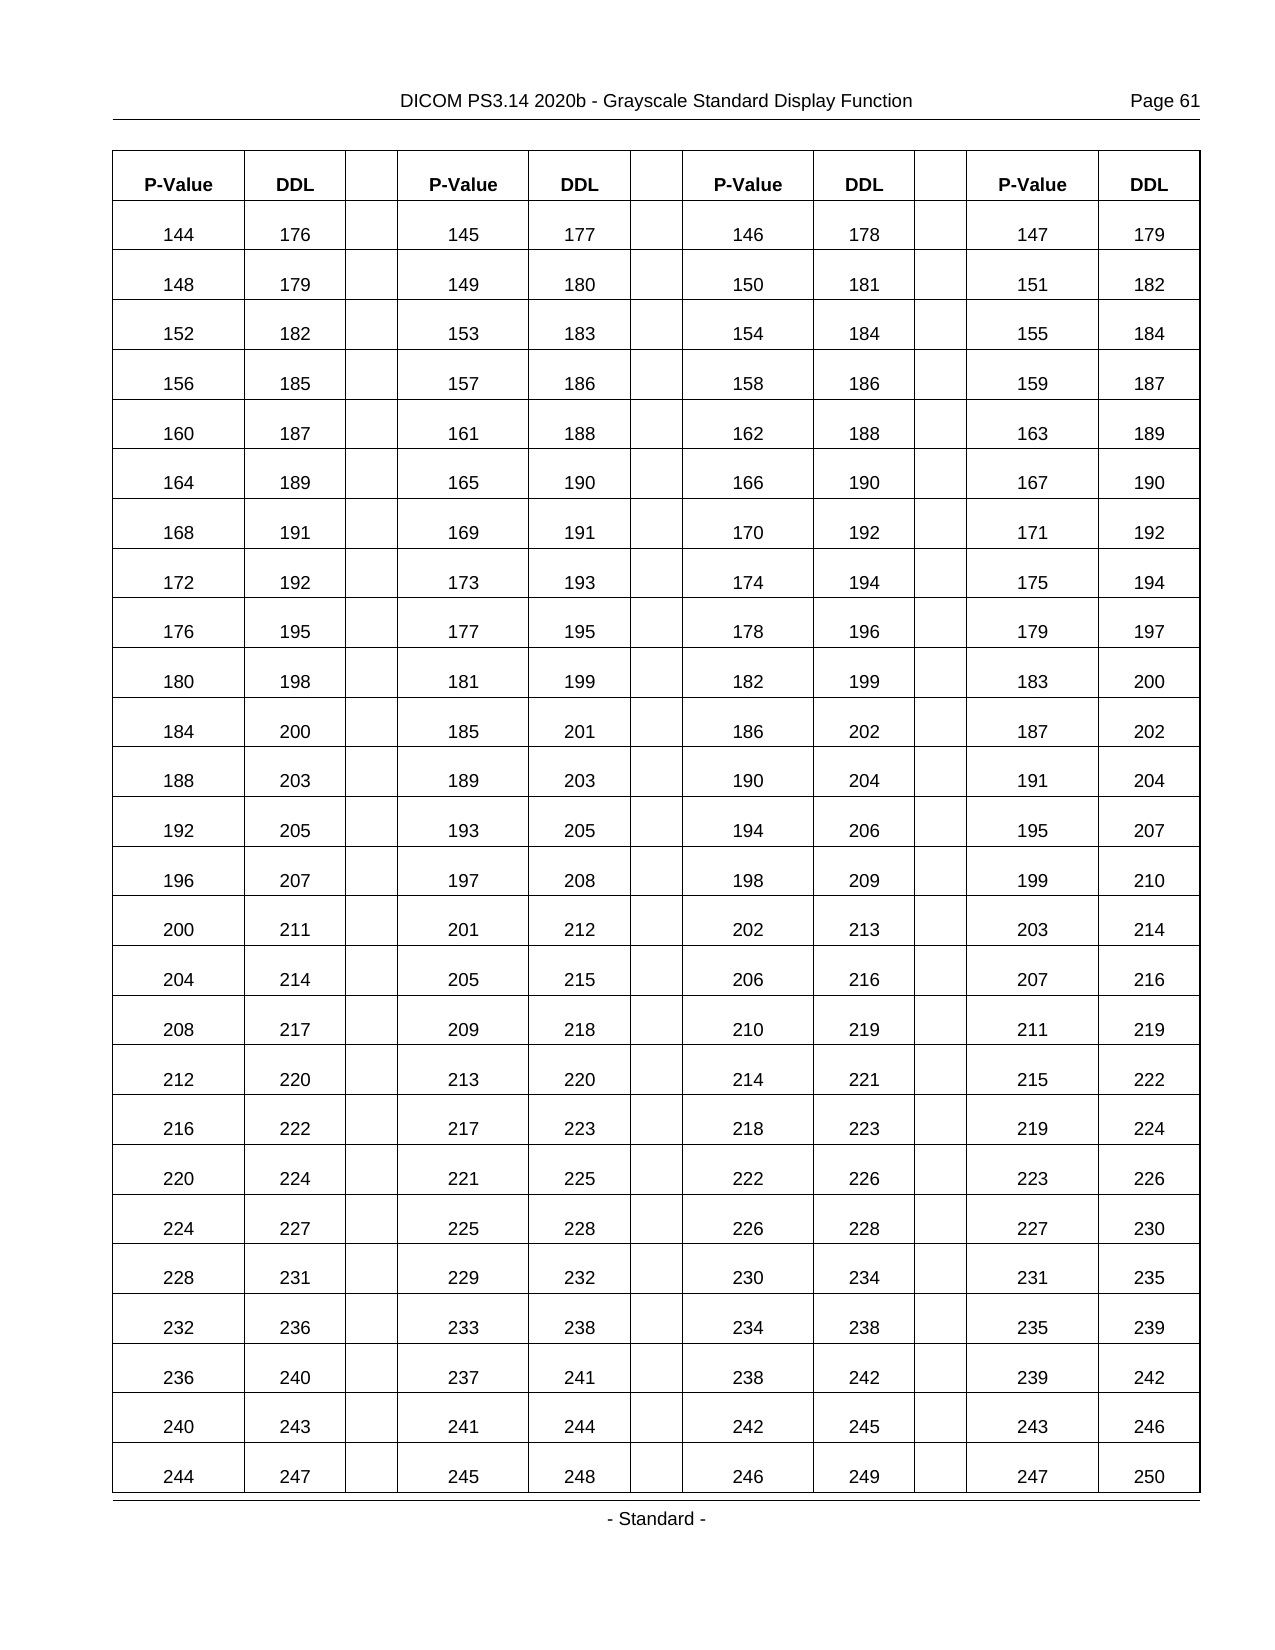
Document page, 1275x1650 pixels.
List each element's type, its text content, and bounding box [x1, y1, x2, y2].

table_cell [346, 1294, 397, 1342]
table_cell [346, 598, 397, 647]
table_cell [631, 1244, 682, 1293]
table_cell [346, 1393, 397, 1442]
table_cell 227 [245, 1195, 345, 1243]
table_cell 191 [529, 499, 630, 547]
table_cell 184 [1099, 300, 1199, 349]
table_cell [915, 400, 966, 448]
table_cell 187 [967, 698, 1098, 746]
table_cell 207 [967, 946, 1098, 995]
table_cell 147 [967, 201, 1098, 249]
table_cell 222 [245, 1095, 345, 1144]
table_cell 223 [967, 1145, 1098, 1193]
table_cell [346, 896, 397, 945]
table_cell 214 [1099, 896, 1199, 945]
table_cell 203 [245, 747, 345, 796]
table_cell 216 [113, 1095, 244, 1144]
table_cell [631, 250, 682, 299]
table_cell 155 [967, 300, 1098, 349]
table_cell 178 [683, 598, 813, 647]
table_cell [915, 1095, 966, 1144]
table_cell 151 [967, 250, 1098, 299]
table_cell [631, 549, 682, 597]
table_cell [631, 449, 682, 498]
table_cell [915, 1344, 966, 1392]
table_cell 223 [814, 1095, 914, 1144]
table_cell 206 [814, 797, 914, 846]
table_cell 222 [1099, 1045, 1199, 1094]
table_cell 216 [1099, 946, 1199, 995]
table_cell 195 [967, 797, 1098, 846]
table_cell 175 [967, 549, 1098, 597]
table_cell 181 [814, 250, 914, 299]
table_cell 186 [529, 350, 630, 398]
table_cell 201 [398, 896, 528, 945]
table_cell 219 [967, 1095, 1098, 1144]
table_cell 210 [683, 996, 813, 1044]
table_cell 216 [814, 946, 914, 995]
table_cell 180 [113, 648, 244, 697]
table_cell 235 [1099, 1244, 1199, 1293]
table_cell 220 [529, 1045, 630, 1094]
table_cell 182 [683, 648, 813, 697]
table_cell [915, 1393, 966, 1442]
table_cell 179 [245, 250, 345, 299]
table_cell 223 [529, 1095, 630, 1144]
table_cell 212 [529, 896, 630, 945]
table_cell 194 [1099, 549, 1199, 597]
table_cell 192 [113, 797, 244, 846]
table_cell 225 [529, 1145, 630, 1193]
table_cell [346, 1344, 397, 1392]
table_cell 239 [1099, 1294, 1199, 1342]
table_cell [346, 499, 397, 547]
table_cell [915, 797, 966, 846]
table_cell 188 [529, 400, 630, 448]
table_cell 196 [113, 847, 244, 895]
table_cell 181 [398, 648, 528, 697]
table_cell [631, 896, 682, 945]
table_cell [346, 946, 397, 995]
table_cell 163 [967, 400, 1098, 448]
table_cell 169 [398, 499, 528, 547]
table_cell 211 [967, 996, 1098, 1044]
table_cell [346, 1443, 397, 1492]
table_cell [631, 1393, 682, 1442]
table_cell [915, 747, 966, 796]
table_cell 222 [683, 1145, 813, 1193]
table_cell 226 [683, 1195, 813, 1243]
table_cell 195 [529, 598, 630, 647]
table_cell 232 [529, 1244, 630, 1293]
table_cell 215 [967, 1045, 1098, 1094]
table_cell [915, 1244, 966, 1293]
table_cell 224 [245, 1145, 345, 1193]
table_cell [631, 1045, 682, 1094]
table_cell 243 [245, 1393, 345, 1442]
table_cell 186 [683, 698, 813, 746]
table_header DDL [529, 151, 630, 200]
table_cell [915, 1294, 966, 1342]
table_cell [915, 201, 966, 249]
table_cell 221 [814, 1045, 914, 1094]
table_cell [346, 1145, 397, 1193]
table_header [631, 151, 682, 200]
table_header P-Value [398, 151, 528, 200]
table_cell 221 [398, 1145, 528, 1193]
table_cell 182 [245, 300, 345, 349]
table_cell [631, 946, 682, 995]
table_cell 208 [113, 996, 244, 1044]
table_cell [915, 648, 966, 697]
table_cell 179 [967, 598, 1098, 647]
table_cell 161 [398, 400, 528, 448]
table_cell 239 [967, 1344, 1098, 1392]
table_cell 247 [245, 1443, 345, 1492]
table_cell 245 [814, 1393, 914, 1442]
table_cell [346, 250, 397, 299]
table_cell 228 [814, 1195, 914, 1243]
table_cell 202 [814, 698, 914, 746]
table_cell 204 [1099, 747, 1199, 796]
table_cell 200 [1099, 648, 1199, 697]
table_cell [631, 499, 682, 547]
table_cell 211 [245, 896, 345, 945]
table_cell 206 [683, 946, 813, 995]
table_cell 149 [398, 250, 528, 299]
table_cell 192 [814, 499, 914, 547]
table_cell 189 [245, 449, 345, 498]
table_cell [346, 747, 397, 796]
table_cell 167 [967, 449, 1098, 498]
table_cell 164 [113, 449, 244, 498]
table_cell 217 [398, 1095, 528, 1144]
table_cell [631, 1145, 682, 1193]
table_cell [346, 549, 397, 597]
table_cell [346, 1045, 397, 1094]
table_cell 168 [113, 499, 244, 547]
table_cell 219 [814, 996, 914, 1044]
table_cell [346, 350, 397, 398]
table_cell 242 [683, 1393, 813, 1442]
table_cell 210 [1099, 847, 1199, 895]
table_cell 244 [113, 1443, 244, 1492]
table_cell 173 [398, 549, 528, 597]
table_cell 244 [529, 1393, 630, 1442]
table_cell 197 [398, 847, 528, 895]
table_cell 209 [814, 847, 914, 895]
table_cell [346, 797, 397, 846]
table_cell 156 [113, 350, 244, 398]
table_cell [631, 747, 682, 796]
table_cell 243 [967, 1393, 1098, 1442]
table_cell [631, 1443, 682, 1492]
table_cell 187 [1099, 350, 1199, 398]
table_cell 209 [398, 996, 528, 1044]
table_cell 189 [398, 747, 528, 796]
table_cell 207 [1099, 797, 1199, 846]
table_cell 194 [683, 797, 813, 846]
table_cell 245 [398, 1443, 528, 1492]
table_cell 205 [529, 797, 630, 846]
table_cell 157 [398, 350, 528, 398]
table_cell 180 [529, 250, 630, 299]
table_header P-Value [113, 151, 244, 200]
table_cell 225 [398, 1195, 528, 1243]
table_cell 194 [814, 549, 914, 597]
table_cell 183 [967, 648, 1098, 697]
table_cell [631, 797, 682, 846]
table_cell [915, 698, 966, 746]
table_cell 212 [113, 1045, 244, 1094]
table_cell 203 [529, 747, 630, 796]
table_cell 202 [1099, 698, 1199, 746]
table_cell [346, 1095, 397, 1144]
table_cell 238 [529, 1294, 630, 1342]
table_cell 192 [245, 549, 345, 597]
table_cell 246 [683, 1443, 813, 1492]
table_cell 191 [967, 747, 1098, 796]
table_cell 203 [967, 896, 1098, 945]
table_cell [631, 698, 682, 746]
table_cell [631, 648, 682, 697]
table_cell 162 [683, 400, 813, 448]
table_cell 174 [683, 549, 813, 597]
table_cell [631, 400, 682, 448]
table_cell 238 [814, 1294, 914, 1342]
table_cell 146 [683, 201, 813, 249]
table_cell 205 [398, 946, 528, 995]
table_cell [631, 350, 682, 398]
table_cell 205 [245, 797, 345, 846]
table_cell 224 [1099, 1095, 1199, 1144]
table_cell 235 [967, 1294, 1098, 1342]
table_cell 198 [245, 648, 345, 697]
table_cell 200 [113, 896, 244, 945]
table_cell 188 [113, 747, 244, 796]
table_cell [346, 996, 397, 1044]
table_cell 234 [683, 1294, 813, 1342]
table_cell 193 [529, 549, 630, 597]
table_cell 229 [398, 1244, 528, 1293]
table_cell 226 [1099, 1145, 1199, 1193]
table_cell 199 [814, 648, 914, 697]
table_cell 184 [113, 698, 244, 746]
table_cell 213 [398, 1045, 528, 1094]
table_cell 189 [1099, 400, 1199, 448]
table_cell 248 [529, 1443, 630, 1492]
table_cell 184 [814, 300, 914, 349]
table_cell 224 [113, 1195, 244, 1243]
table_cell [915, 1145, 966, 1193]
table_cell 233 [398, 1294, 528, 1342]
table_cell 214 [245, 946, 345, 995]
table_cell 207 [245, 847, 345, 895]
table_cell [915, 896, 966, 945]
table_cell 240 [245, 1344, 345, 1392]
table_cell [346, 201, 397, 249]
table_cell 179 [1099, 201, 1199, 249]
table_cell 227 [967, 1195, 1098, 1243]
table_cell [631, 1344, 682, 1392]
table_cell 158 [683, 350, 813, 398]
table_cell 176 [113, 598, 244, 647]
table_cell 160 [113, 400, 244, 448]
table_cell [346, 698, 397, 746]
table_cell 170 [683, 499, 813, 547]
table_cell 214 [683, 1045, 813, 1094]
table_cell [346, 648, 397, 697]
table_cell [915, 996, 966, 1044]
table_cell 177 [398, 598, 528, 647]
table_cell 187 [245, 400, 345, 448]
table_cell [631, 300, 682, 349]
table_cell 242 [814, 1344, 914, 1392]
table_cell 182 [1099, 250, 1199, 299]
table_cell [915, 449, 966, 498]
table_cell [915, 598, 966, 647]
table_cell [631, 996, 682, 1044]
table_cell 242 [1099, 1344, 1199, 1392]
table_cell 230 [1099, 1195, 1199, 1243]
table_cell 152 [113, 300, 244, 349]
table_cell [915, 549, 966, 597]
table_cell 219 [1099, 996, 1199, 1044]
table_cell 241 [398, 1393, 528, 1442]
table_cell 246 [1099, 1393, 1199, 1442]
table_cell [346, 400, 397, 448]
table_header DDL [814, 151, 914, 200]
table_cell 249 [814, 1443, 914, 1492]
table_cell 153 [398, 300, 528, 349]
table_header [346, 151, 397, 200]
table_cell 199 [529, 648, 630, 697]
table_header P-Value [683, 151, 813, 200]
table_cell [631, 847, 682, 895]
table_cell 228 [113, 1244, 244, 1293]
table_cell 190 [1099, 449, 1199, 498]
table_cell 190 [529, 449, 630, 498]
table_cell 202 [683, 896, 813, 945]
table_cell 185 [245, 350, 345, 398]
table_cell [346, 449, 397, 498]
table_cell [346, 1195, 397, 1243]
table_header DDL [1099, 151, 1199, 200]
table_cell 238 [683, 1344, 813, 1392]
table_cell [915, 350, 966, 398]
table_cell 171 [967, 499, 1098, 547]
table_cell 198 [683, 847, 813, 895]
table_cell 199 [967, 847, 1098, 895]
table_cell 201 [529, 698, 630, 746]
table_cell 231 [245, 1244, 345, 1293]
table_cell [915, 946, 966, 995]
table_cell [915, 300, 966, 349]
table_cell 190 [683, 747, 813, 796]
table_cell 241 [529, 1344, 630, 1392]
table_cell [915, 250, 966, 299]
table_cell 236 [113, 1344, 244, 1392]
table_cell 218 [529, 996, 630, 1044]
table_cell [346, 847, 397, 895]
table_cell 220 [113, 1145, 244, 1193]
table_header DDL [245, 151, 345, 200]
table_cell 200 [245, 698, 345, 746]
table_cell 190 [814, 449, 914, 498]
table_cell 218 [683, 1095, 813, 1144]
table_cell 145 [398, 201, 528, 249]
table_cell 177 [529, 201, 630, 249]
table_cell 148 [113, 250, 244, 299]
table_cell 230 [683, 1244, 813, 1293]
table_cell 176 [245, 201, 345, 249]
table_cell 165 [398, 449, 528, 498]
table_cell 154 [683, 300, 813, 349]
table_cell 220 [245, 1045, 345, 1094]
table_cell 188 [814, 400, 914, 448]
table_cell [915, 499, 966, 547]
table_cell 213 [814, 896, 914, 945]
table_cell 204 [113, 946, 244, 995]
table_cell 159 [967, 350, 1098, 398]
table_cell 234 [814, 1244, 914, 1293]
table_cell 144 [113, 201, 244, 249]
table_cell 237 [398, 1344, 528, 1392]
table_cell 236 [245, 1294, 345, 1342]
table_cell 150 [683, 250, 813, 299]
table_cell 232 [113, 1294, 244, 1342]
table_cell [346, 300, 397, 349]
table_cell 192 [1099, 499, 1199, 547]
table_cell [631, 598, 682, 647]
table_cell [631, 1195, 682, 1243]
table_cell [915, 1443, 966, 1492]
table_cell [915, 1195, 966, 1243]
table_cell 195 [245, 598, 345, 647]
table_cell 193 [398, 797, 528, 846]
table_cell [346, 1244, 397, 1293]
table_cell 208 [529, 847, 630, 895]
table_cell 217 [245, 996, 345, 1044]
table_cell [631, 201, 682, 249]
table_header [915, 151, 966, 200]
table_cell 228 [529, 1195, 630, 1243]
table_cell 215 [529, 946, 630, 995]
table_cell 240 [113, 1393, 244, 1442]
table_cell [631, 1294, 682, 1342]
table_cell 197 [1099, 598, 1199, 647]
table_cell 183 [529, 300, 630, 349]
table_cell 226 [814, 1145, 914, 1193]
table_cell 185 [398, 698, 528, 746]
table_header P-Value [967, 151, 1098, 200]
table_cell 186 [814, 350, 914, 398]
table_cell 178 [814, 201, 914, 249]
table_cell 166 [683, 449, 813, 498]
table_cell [631, 1095, 682, 1144]
table_cell 172 [113, 549, 244, 597]
table_cell 204 [814, 747, 914, 796]
table_cell 196 [814, 598, 914, 647]
table_cell [915, 847, 966, 895]
table_cell 191 [245, 499, 345, 547]
table_cell 247 [967, 1443, 1098, 1492]
table_cell [915, 1045, 966, 1094]
table_cell 231 [967, 1244, 1098, 1293]
table_cell 250 [1099, 1443, 1199, 1492]
